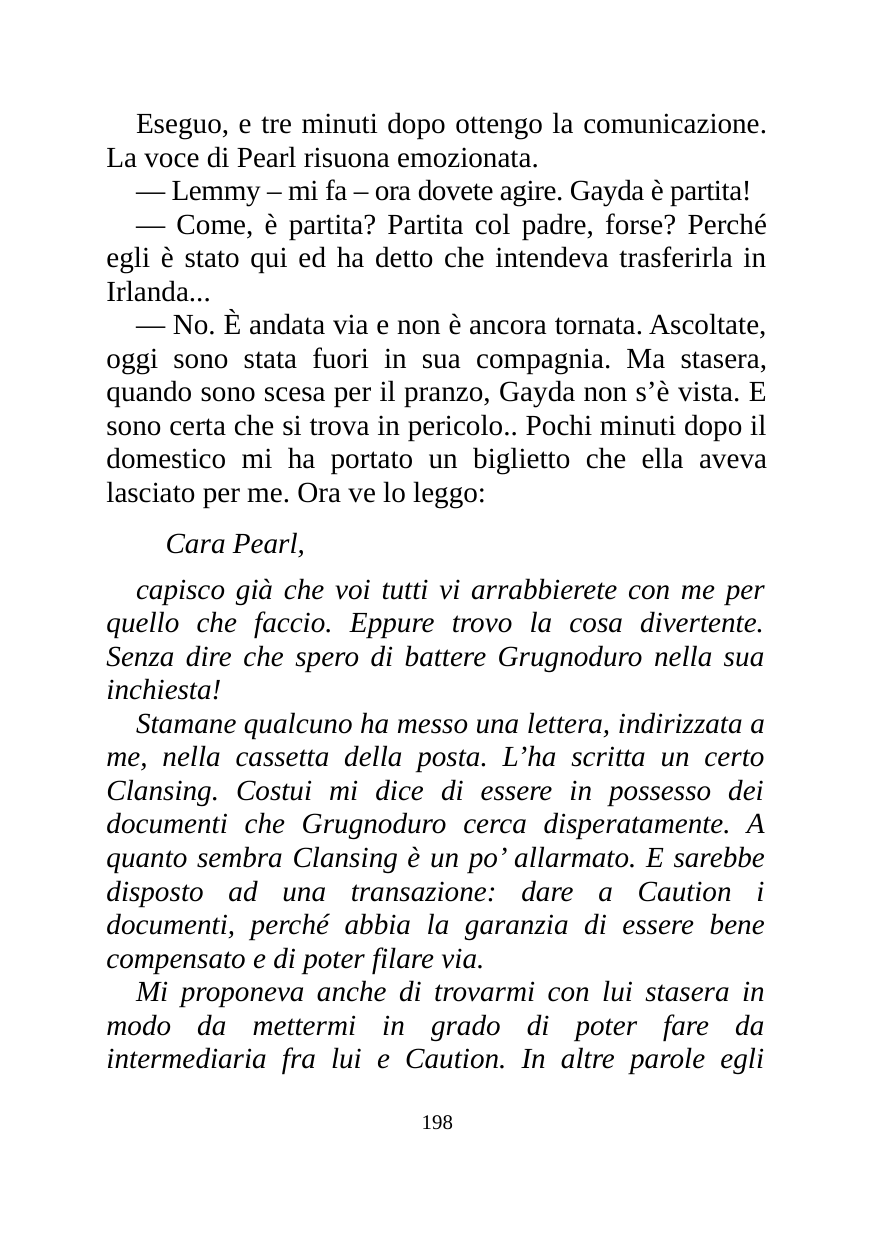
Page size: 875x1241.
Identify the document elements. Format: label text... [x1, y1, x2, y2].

text Cara Pearl, [106, 526, 768, 560]
text — Come, è partita? Partita col padre, forse? Perché egli è stato qui ed ha detto che intendeva trasferirla in Irlanda... [106, 207, 768, 307]
text Eseguo, e tre minuti dopo ottengo la comunicazione. La voce di Pearl risuona emozionata. [106, 106, 768, 173]
text — No. È andata via e non è ancora tornata. Ascoltate, oggi sono stata fuori in sua compagnia. Ma stasera, quando sono scesa per il pranzo, Gayda non s’è vista. E sono certa che si trova in pericolo.. Pochi minuti dopo il domestico mi ha portato un biglietto che ella aveva lasciato per me. Ora ve lo leggo: [106, 307, 768, 509]
text capisco già che voi tutti vi arrabbierete con me per quello che faccio. Eppure trovo la cosa divertente. Senza dire che spero di battere Grugnoduro nella sua inchiesta! [106, 572, 768, 706]
text — Lemmy – mi fa – ora dovete agire. Gayda è partita! [106, 173, 768, 207]
text Mi proponeva anche di trovarmi con lui stasera in modo da mettermi in grado di poter fare da intermediaria fra lui e Caution. In altre parole egli [106, 974, 768, 1075]
text Stamane qualcuno ha messo una lettera, indirizzata a me, nella cassetta della posta. L’ha scritta un certo Clansing. Costui mi dice di essere in possesso dei documenti che Grugnoduro cerca disperatamente. A quanto sembra Clansing è un po’ allarmato. E sarebbe disposto ad una transazione: dare a Caution i documenti, perché abbia la garanzia di essere bene compensato e di poter filare via. [106, 706, 768, 974]
